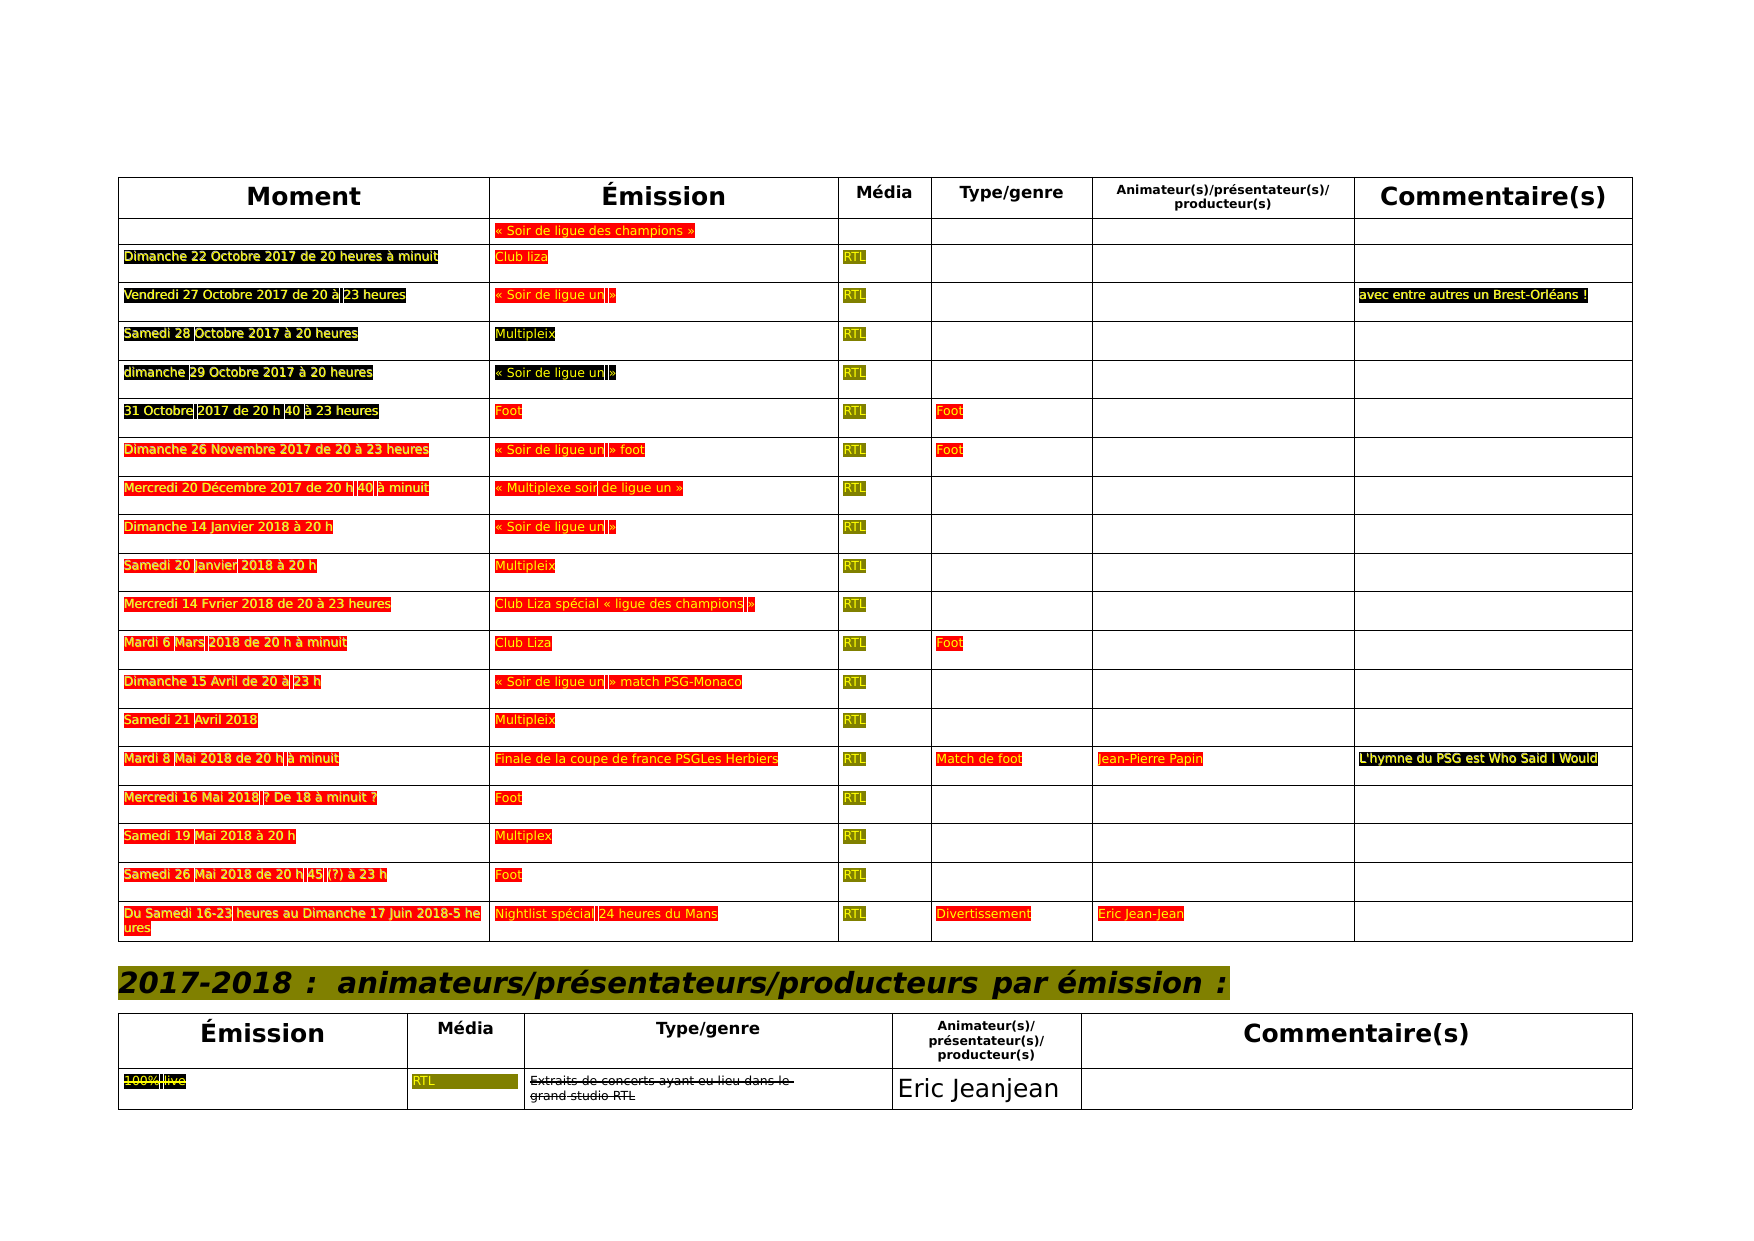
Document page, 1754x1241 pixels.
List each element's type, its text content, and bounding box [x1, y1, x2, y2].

table_cell Jean-Pierre Papin [1093, 747, 1354, 785]
table_cell [1355, 399, 1632, 437]
table_cell Extraits de concerts ayant eu lieu dans le grand studio RTL [525, 1069, 892, 1109]
table_cell RTL [839, 399, 931, 437]
table_cell [932, 786, 1092, 823]
table_cell [932, 322, 1092, 359]
table_cell [1355, 824, 1632, 862]
table_cell [1355, 554, 1632, 591]
table_cell Multipleix [490, 554, 838, 591]
table_cell [932, 824, 1092, 862]
table_cell [1093, 322, 1354, 359]
table_cell Foot [490, 863, 838, 901]
table_cell Samedi 26 Mai 2018 de 20 h 45 (?) à 23 h [119, 863, 489, 901]
table_cell Match de foot [932, 747, 1092, 785]
table_cell « Soir de ligue des champions » [490, 219, 838, 244]
table_cell [932, 283, 1092, 321]
table_cell Mercredi 20 Décembre 2017 de 20 h 40 à minuit [119, 477, 489, 514]
table_cell [932, 477, 1092, 514]
table_cell « Soir de ligue un » [490, 361, 838, 398]
table_header Commentaire(s) [1355, 178, 1632, 217]
table_cell [1355, 322, 1632, 359]
table_cell Mercredi 14 Fvrier 2018 de 20 à 23 heures [119, 592, 489, 630]
table_header Émission [119, 1014, 407, 1068]
table_cell Club Liza [490, 631, 838, 669]
table_cell Dimanche 14 Janvier 2018 à 20 h [119, 515, 489, 553]
table_cell [1093, 709, 1354, 746]
table_header Type/genre [932, 178, 1092, 217]
table_cell RTL [839, 477, 931, 514]
table_cell Foot [932, 438, 1092, 476]
table_cell RTL [408, 1069, 524, 1109]
table_cell [932, 245, 1092, 282]
table_cell [1355, 515, 1632, 553]
table_header Média [839, 178, 931, 217]
table_cell [1093, 592, 1354, 630]
table_cell RTL [839, 361, 931, 398]
table_cell avec entre autres un Brest-Orléans ! [1355, 283, 1632, 321]
table_cell 100% live [119, 1069, 407, 1109]
table_cell Divertissement [932, 902, 1092, 941]
table_cell Foot [932, 631, 1092, 669]
table_cell Samedi 28 Octobre 2017 à 20 heures [119, 322, 489, 359]
table_cell Vendredi 27 Octobre 2017 de 20 à 23 heures [119, 283, 489, 321]
table_cell RTL [839, 283, 931, 321]
table_cell Club liza [490, 245, 838, 282]
table_cell Multipleix [490, 322, 838, 359]
table_header Animateur(s)/présentateur(s)/producteur(s) [1093, 178, 1354, 217]
table_cell RTL [839, 709, 931, 746]
table_cell RTL [839, 592, 931, 630]
table_cell [1093, 554, 1354, 591]
table_header Commentaire(s) [1082, 1014, 1632, 1068]
table_cell [932, 863, 1092, 901]
table_cell RTL [839, 322, 931, 359]
table_cell Mercredi 16 Mai 2018 ? De 18 à minuit ? [119, 786, 489, 823]
table_header Média [408, 1014, 524, 1068]
table_cell RTL [839, 245, 931, 282]
table_cell [932, 515, 1092, 553]
table_cell [1355, 631, 1632, 669]
table_header Moment [119, 178, 489, 217]
table_cell Eric Jeanjean [893, 1069, 1081, 1109]
table_cell RTL [839, 824, 931, 862]
table_cell [1093, 670, 1354, 707]
table_cell RTL [839, 515, 931, 553]
table_cell [1355, 709, 1632, 746]
table_cell « Soir de ligue un » [490, 515, 838, 553]
table_cell Foot [490, 786, 838, 823]
table_header Type/genre [525, 1014, 892, 1068]
table_cell Multipleix [490, 709, 838, 746]
table_header Émission [490, 178, 838, 217]
table_cell Nightlist spécial 24 heures du Mans [490, 902, 838, 941]
table_cell [932, 670, 1092, 707]
table_cell dimanche 29 Octobre 2017 à 20 heures [119, 361, 489, 398]
table_cell [1355, 786, 1632, 823]
table_cell « Soir de ligue un » match PSG-Monaco [490, 670, 838, 707]
table_cell Foot [932, 399, 1092, 437]
table_cell Samedi 21 Avril 2018 [119, 709, 489, 746]
table_cell [1093, 245, 1354, 282]
subtitle 2017-2018 : animateurs/présentateurs/producteurs par émission : [118, 966, 1636, 1000]
table_cell [1093, 515, 1354, 553]
table_cell [1355, 592, 1632, 630]
table_cell [1093, 477, 1354, 514]
table_cell RTL [839, 670, 931, 707]
table_cell Club Liza spécial « ligue des champions » [490, 592, 838, 630]
table_cell [1093, 786, 1354, 823]
table_cell Foot [490, 399, 838, 437]
table_cell [1082, 1069, 1632, 1109]
table_cell « Soir de ligue un » foot [490, 438, 838, 476]
table_cell [1093, 283, 1354, 321]
table_cell Du Samedi 16-23 heures au Dimanche 17 Juin 2018-5 heures [119, 902, 489, 941]
table_cell [839, 219, 931, 244]
table_cell Mardi 8 Mai 2018 de 20 h à minuit [119, 747, 489, 785]
table_cell Dimanche 15 Avril de 20 à 23 h [119, 670, 489, 707]
table_cell [932, 709, 1092, 746]
table_header Animateur(s)/présentateur(s)/producteur(s) [893, 1014, 1081, 1068]
table_cell [932, 219, 1092, 244]
table_cell Mardi 6 Mars 2018 de 20 h à minuit [119, 631, 489, 669]
table_cell RTL [839, 902, 931, 941]
table_cell Dimanche 26 Novembre 2017 de 20 à 23 heures [119, 438, 489, 476]
table_cell [1355, 438, 1632, 476]
table_cell RTL [839, 438, 931, 476]
table_cell L'hymne du PSG est Who Said I Would [1355, 747, 1632, 785]
table_cell [1355, 902, 1632, 941]
table_cell Multiplex [490, 824, 838, 862]
table_cell [1093, 824, 1354, 862]
table_cell RTL [839, 747, 931, 785]
table_cell [1355, 863, 1632, 901]
table_cell RTL [839, 863, 931, 901]
table_cell Samedi 19 Mai 2018 à 20 h [119, 824, 489, 862]
table_cell [1355, 670, 1632, 707]
table_cell [1355, 219, 1632, 244]
table_cell [1093, 863, 1354, 901]
table_cell [1093, 399, 1354, 437]
table_cell [1093, 438, 1354, 476]
table_cell Samedi 20 Janvier 2018 à 20 h [119, 554, 489, 591]
table_cell [1093, 361, 1354, 398]
table_cell Finale de la coupe de france PSGLes Herbiers [490, 747, 838, 785]
table_cell [1355, 361, 1632, 398]
table_cell [1355, 245, 1632, 282]
table_cell [1093, 219, 1354, 244]
table_cell [1355, 477, 1632, 514]
table_cell RTL [839, 631, 931, 669]
table_cell RTL [839, 786, 931, 823]
table_cell [119, 219, 489, 244]
table_cell [1093, 631, 1354, 669]
table_cell [932, 554, 1092, 591]
table_cell Eric Jean-Jean [1093, 902, 1354, 941]
table_cell « Soir de ligue un » [490, 283, 838, 321]
table_cell [932, 592, 1092, 630]
table_cell Dimanche 22 Octobre 2017 de 20 heures à minuit [119, 245, 489, 282]
table_cell « Multiplexe soir de ligue un » [490, 477, 838, 514]
table_cell [932, 361, 1092, 398]
table_cell 31 Octobre 2017 de 20 h 40 à 23 heures [119, 399, 489, 437]
table_cell RTL [839, 554, 931, 591]
